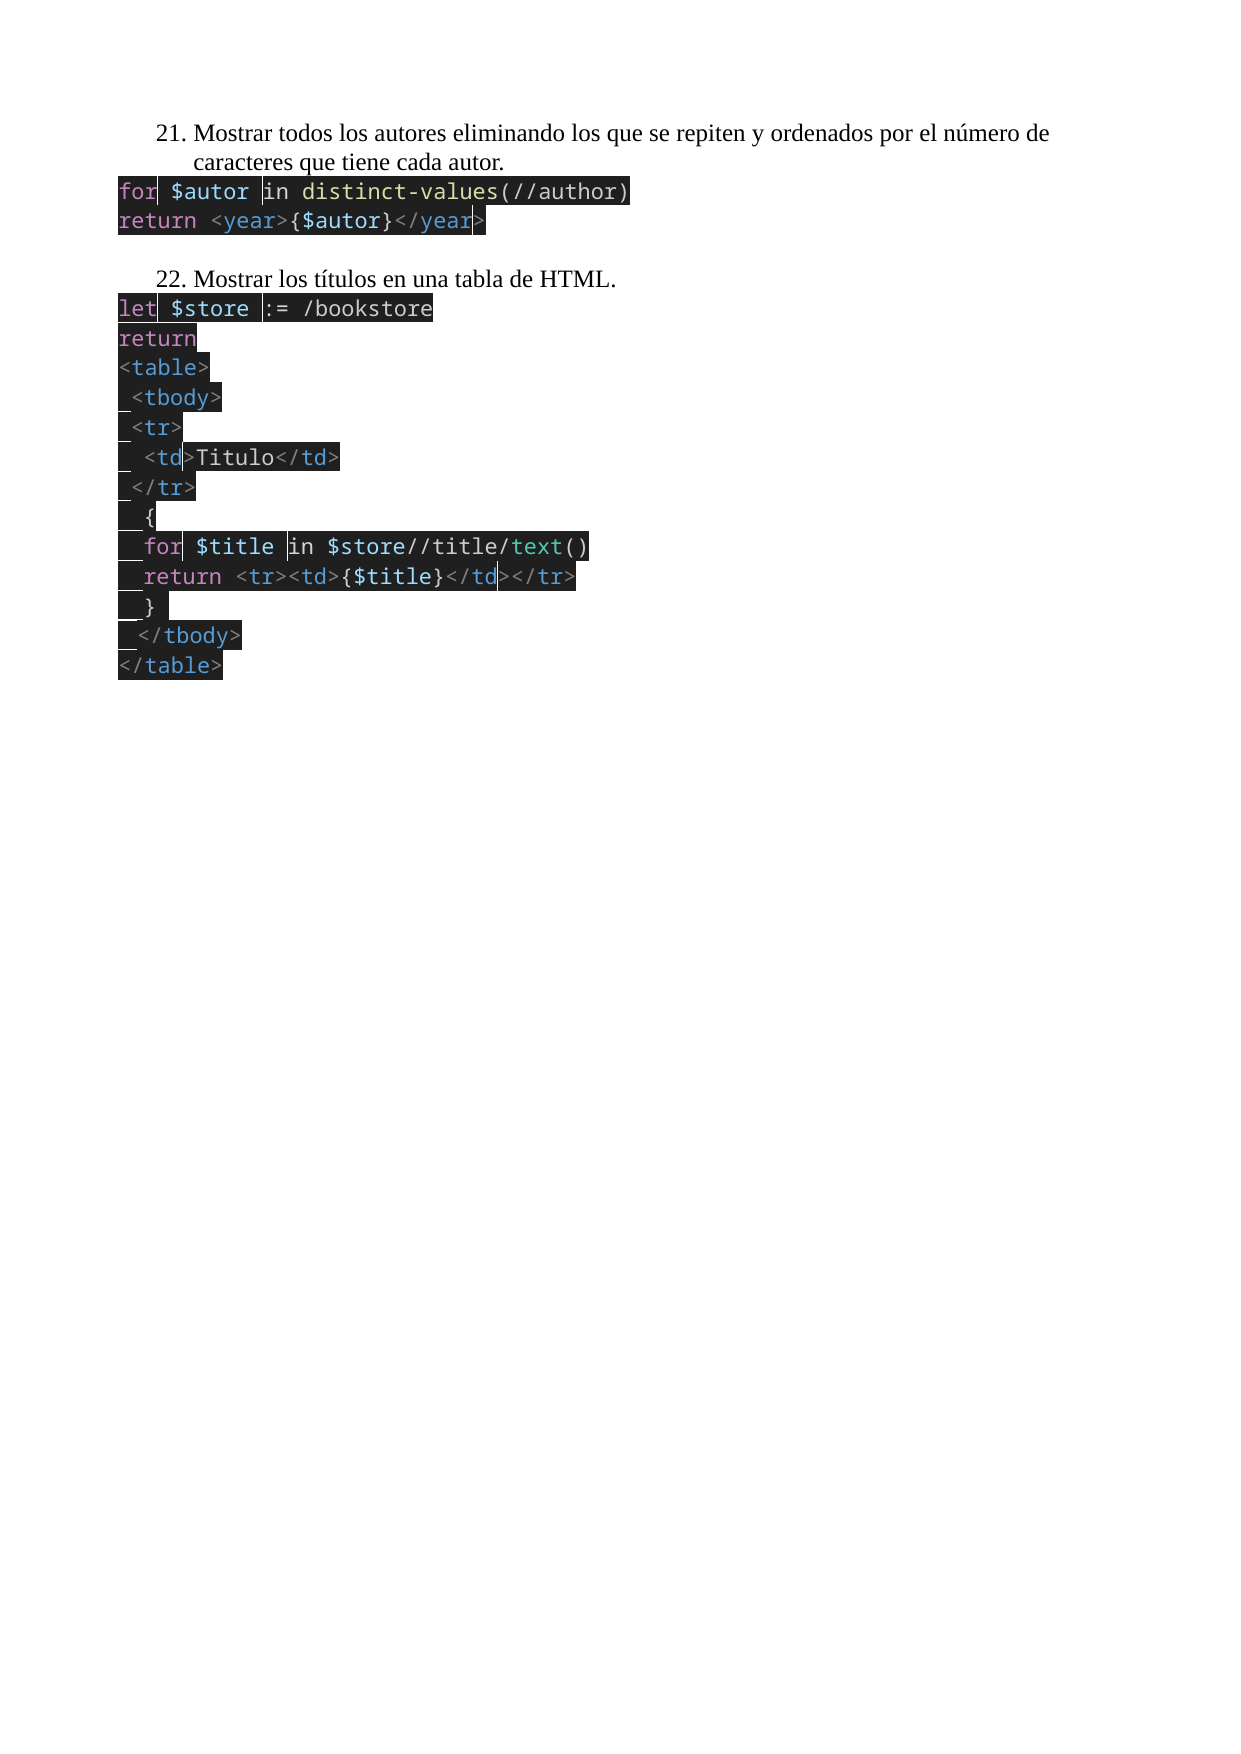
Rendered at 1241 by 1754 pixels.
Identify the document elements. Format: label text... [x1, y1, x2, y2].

text </tbody> [118, 620, 1122, 650]
text </table> [118, 650, 1122, 680]
text return [118, 322, 1122, 352]
text <td>Titulo</td> [118, 442, 1122, 471]
text return <tr><td>{$title}</td></tr> [118, 561, 1122, 591]
text for $autor in distinct-values(//author) [118, 176, 1122, 205]
text <table> [118, 352, 1122, 382]
text for $title in $store//title/text() [118, 531, 1122, 561]
text </tr> [118, 471, 1122, 501]
list Mostrar los títulos en una tabla de HTML. [156, 264, 1122, 293]
text <tbody> [118, 382, 1122, 412]
list Mostrar todos los autores eliminando los que se repiten y ordenados por el número de caracteres que tiene cada autor. [156, 118, 1122, 176]
text let $store := /bookstore [118, 293, 1122, 322]
text return <year>{$autor}</year> [118, 205, 1122, 235]
text { [118, 501, 1122, 531]
text <tr> [118, 412, 1122, 442]
text } [118, 591, 1122, 620]
